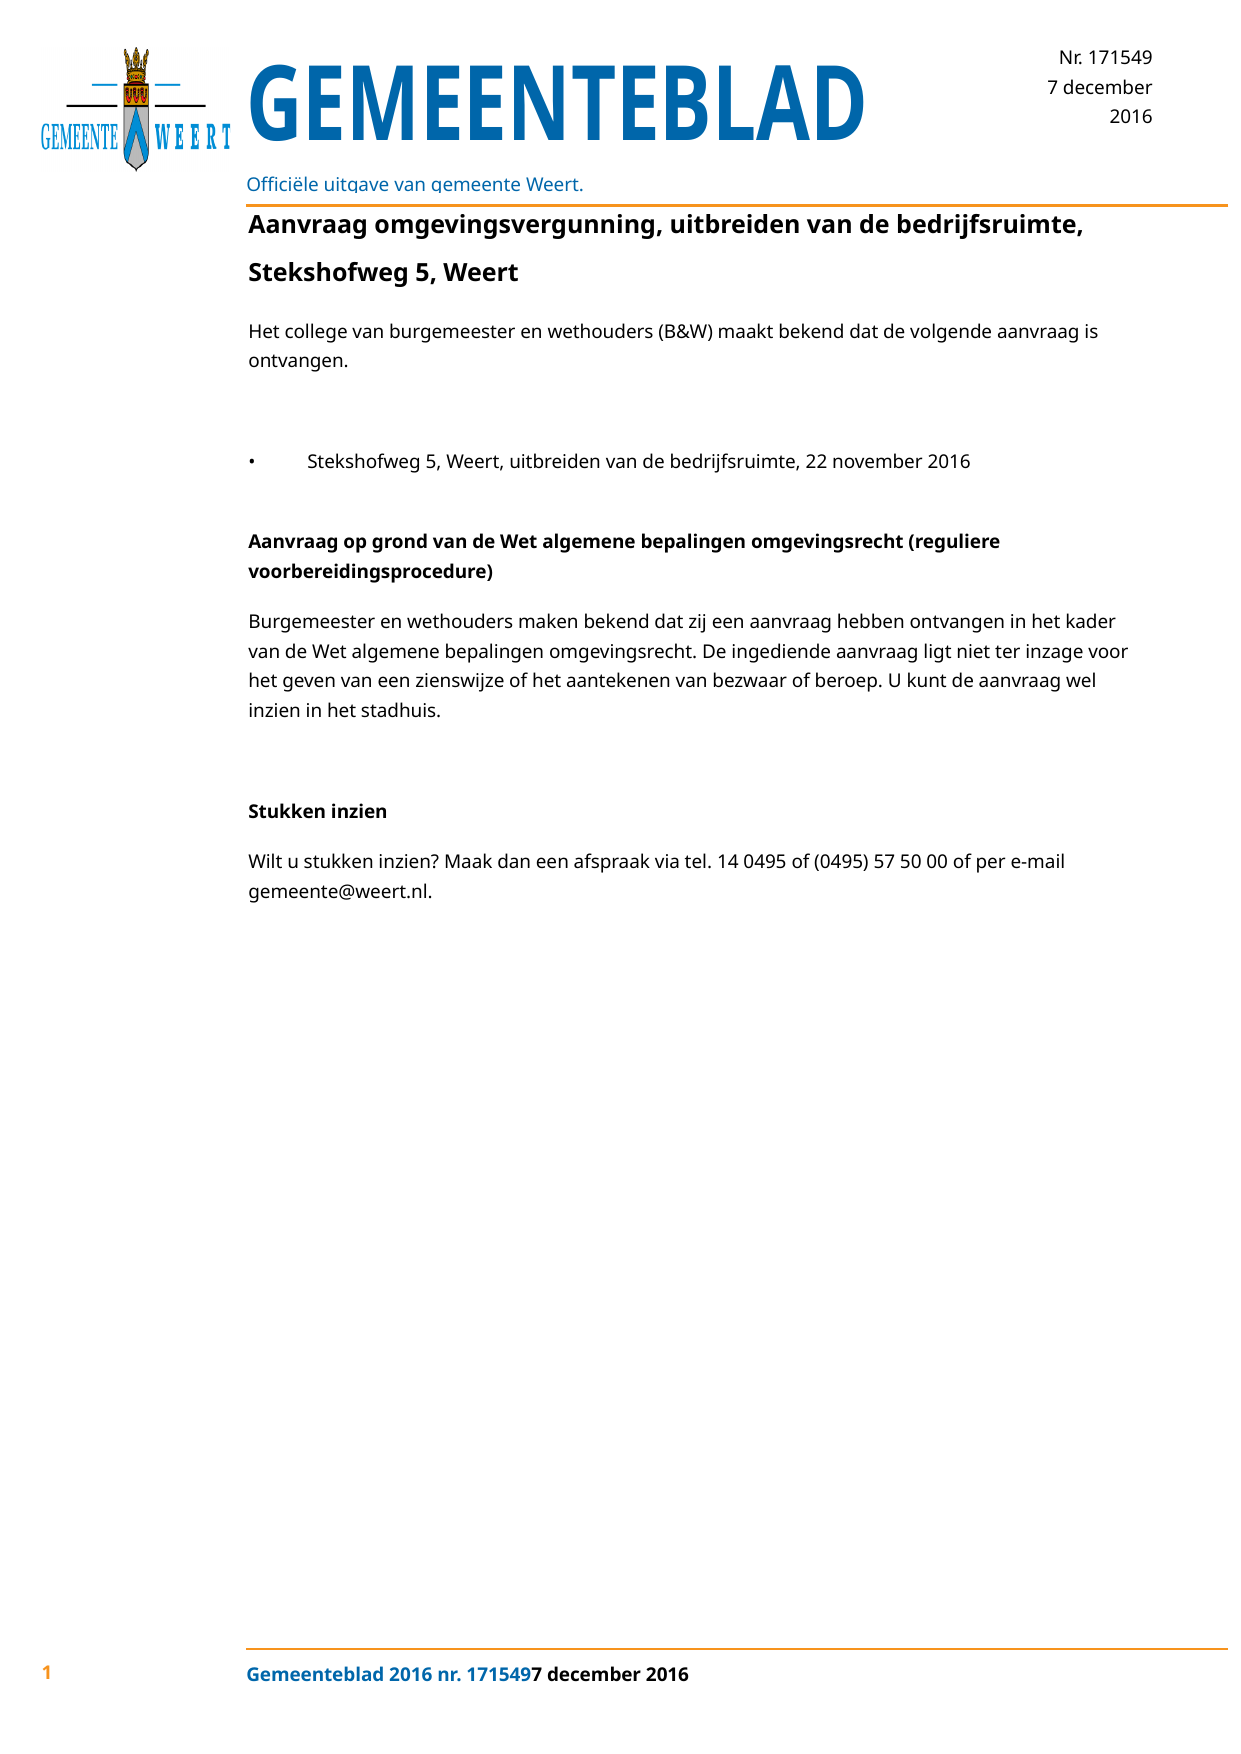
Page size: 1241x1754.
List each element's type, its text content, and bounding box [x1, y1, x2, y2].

text Burgemeester en wethouders maken bekend dat zij een aanvraag hebben ontvangen in het kader van de Wet algemene bepalingen omgevingsrecht. De ingediende aanvraag ligt niet ter inzage voor het geven van een zienswijze of het aantekenen van bezwaar of beroep. U kunt de aanvraag wel inzien in het stadhuis. [248, 608, 1152, 723]
text Aanvraag omgevingsvergunning, uitbreiden van de bedrijfsruimte, Stekshofweg 5, Weert [248, 207, 1152, 288]
list Stekshofweg 5, Weert, uitbreiden van de bedrijfsruimte, 22 november 2016 [248, 448, 1152, 474]
text Stukken inzien [248, 798, 1152, 824]
text Aanvraag op grond van de Wet algemene bepalingen omgevingsrecht (reguliere voorbereidingsprocedure) [248, 528, 1152, 584]
text Wilt u stukken inzien? Maak dan een afspraak via tel. 14 0495 of (0495) 57 50 00 of per e-mail gemeente@weert.nl. [248, 848, 1152, 904]
text Het college van burgemeester en wethouders (B&W) maakt bekend dat de volgende aanvraag is ontvangen. [248, 318, 1152, 373]
picture [41, 47, 231, 172]
